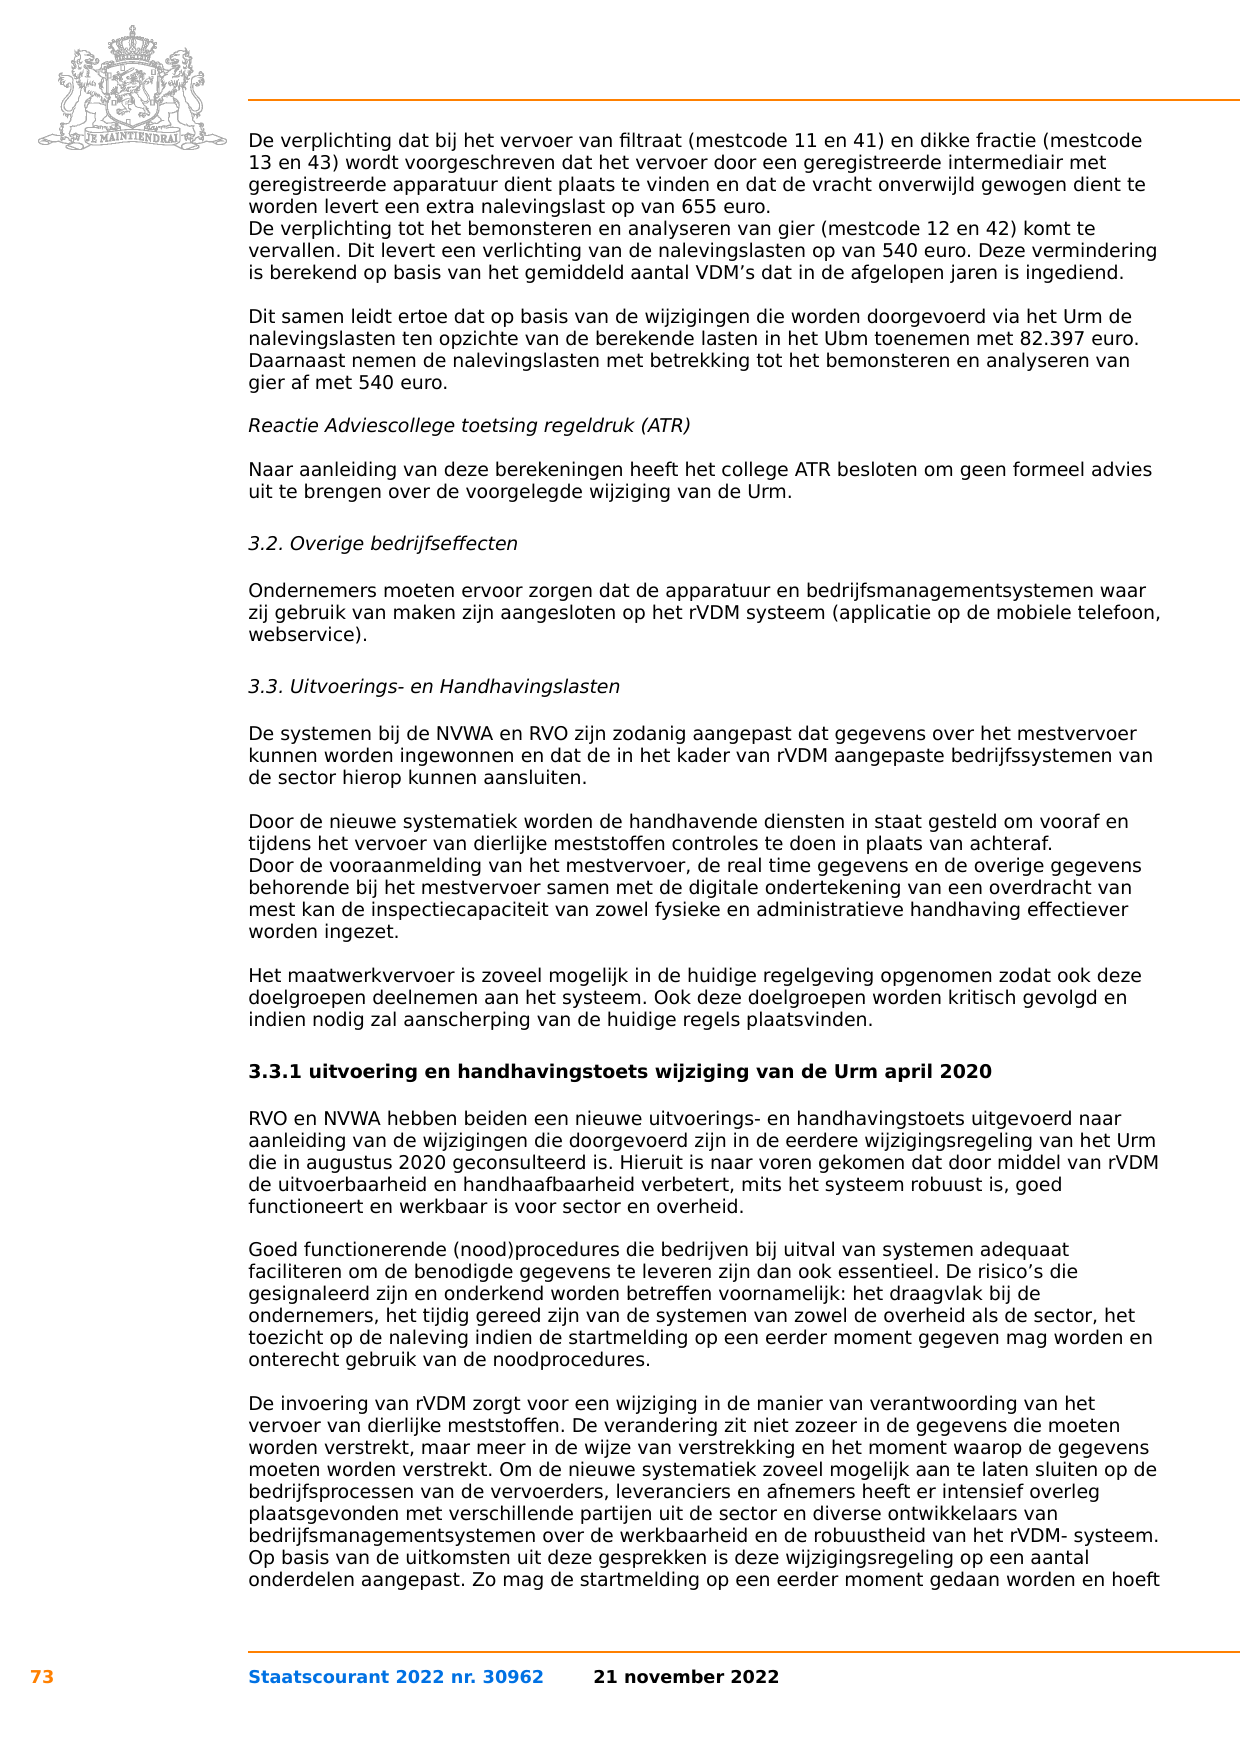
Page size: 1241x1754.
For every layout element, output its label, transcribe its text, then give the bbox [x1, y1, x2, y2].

subtitle Reactie Adviescollege toetsing regeldruk (ATR) [248, 415, 1163, 437]
text Ondernemers moeten ervoor zorgen dat de apparatuur en bedrijfsmanagementsystemen waar zij gebruik van maken zijn aangesloten op het rVDM systeem (applicatie op de mobiele telefoon, webservice). [248, 580, 1163, 646]
picture [38, 25, 227, 150]
text De systemen bij de NVWA en RVO zijn zodanig aangepast dat gegevens over het mestvervoer kunnen worden ingewonnen en dat de in het kader van rVDM aangepaste bedrijfssystemen van de sector hierop kunnen aansluiten. [248, 723, 1163, 789]
text Door de nieuwe systematiek worden de handhavende diensten in staat gesteld om vooraf en tijdens het vervoer van dierlijke meststoffen controles te doen in plaats van achteraf. [248, 811, 1163, 855]
text Door de vooraanmelding van het mestvervoer, de real time gegevens en de overige gegevens behorende bij het mestvervoer samen met de digitale ondertekening van een overdracht van mest kan de inspectiecapaciteit van zowel fysieke en administratieve handhaving effectiever worden ingezet. [248, 855, 1163, 943]
text De verplichting tot het bemonsteren en analyseren van gier (mestcode 12 en 42) komt te vervallen. Dit levert een verlichting van de nalevingslasten op van 540 euro. Deze vermindering is berekend op basis van het gemiddeld aantal VDM’s dat in de afgelopen jaren is ingediend. [248, 218, 1163, 284]
subtitle 3.2. Overige bedrijfseffecten [248, 533, 1163, 555]
subtitle 3.3.1 uitvoering en handhavingstoets wijziging van de Urm april 2020 [248, 1061, 1163, 1083]
text Het maatwerkvervoer is zoveel mogelijk in de huidige regelgeving opgenomen zodat ook deze doelgroepen deelnemen aan het systeem. Ook deze doelgroepen worden kritisch gevolgd en indien nodig zal aanscherping van de huidige regels plaatsvinden. [248, 965, 1163, 1031]
text RVO en NVWA hebben beiden een nieuwe uitvoerings- en handhavingstoets uitgevoerd naar aanleiding van de wijzigingen die doorgevoerd zijn in de eerdere wijzigingsregeling van het Urm die in augustus 2020 geconsulteerd is. Hieruit is naar voren gekomen dat door middel van rVDM de uitvoerbaarheid en handhaafbaarheid verbetert, mits het systeem robuust is, goed functioneert en werkbaar is voor sector en overheid. [248, 1108, 1163, 1217]
text De verplichting dat bij het vervoer van filtraat (mestcode 11 en 41) en dikke fractie (mestcode 13 en 43) wordt voorgeschreven dat het vervoer door een geregistreerde intermediair met geregistreerde apparatuur dient plaats te vinden en dat de vracht onverwijld gewogen dient te worden levert een extra nalevingslast op van 655 euro. [248, 130, 1163, 218]
text Dit samen leidt ertoe dat op basis van de wijzigingen die worden doorgevoerd via het Urm de nalevingslasten ten opzichte van de berekende lasten in het Ubm toenemen met 82.397 euro. Daarnaast nemen de nalevingslasten met betrekking tot het bemonsteren en analyseren van gier af met 540 euro. [248, 306, 1163, 393]
text Naar aanleiding van deze berekeningen heeft het college ATR besloten om geen formeel advies uit te brengen over de voorgelegde wijziging van de Urm. [248, 459, 1163, 503]
text Goed functionerende (nood)procedures die bedrijven bij uitval van systemen adequaat faciliteren om de benodigde gegevens te leveren zijn dan ook essentieel. De risico’s die gesignaleerd zijn en onderkend worden betreffen voornamelijk: het draagvlak bij de ondernemers, het tijdig gereed zijn van de systemen van zowel de overheid als de sector, het toezicht op de naleving indien de startmelding op een eerder moment gegeven mag worden en onterecht gebruik van de noodprocedures. [248, 1239, 1163, 1371]
subtitle 3.3. Uitvoerings- en Handhavingslasten [248, 676, 1163, 698]
text De invoering van rVDM zorgt voor een wijziging in de manier van verantwoording van het vervoer van dierlijke meststoffen. De verandering zit niet zozeer in de gegevens die moeten worden verstrekt, maar meer in de wijze van verstrekking en het moment waarop de gegevens moeten worden verstrekt. Om de nieuwe systematiek zoveel mogelijk aan te laten sluiten op de bedrijfsprocessen van de vervoerders, leveranciers en afnemers heeft er intensief overleg plaatsgevonden met verschillende partijen uit de sector en diverse ontwikkelaars van bedrijfsmanagementsystemen over de werkbaarheid en de robuustheid van het rVDM- systeem. Op basis van de uitkomsten uit deze gesprekken is deze wijzigingsregeling op een aantal onderdelen aangepast. Zo mag de startmelding op een eerder moment gedaan worden en hoeft [248, 1393, 1163, 1591]
